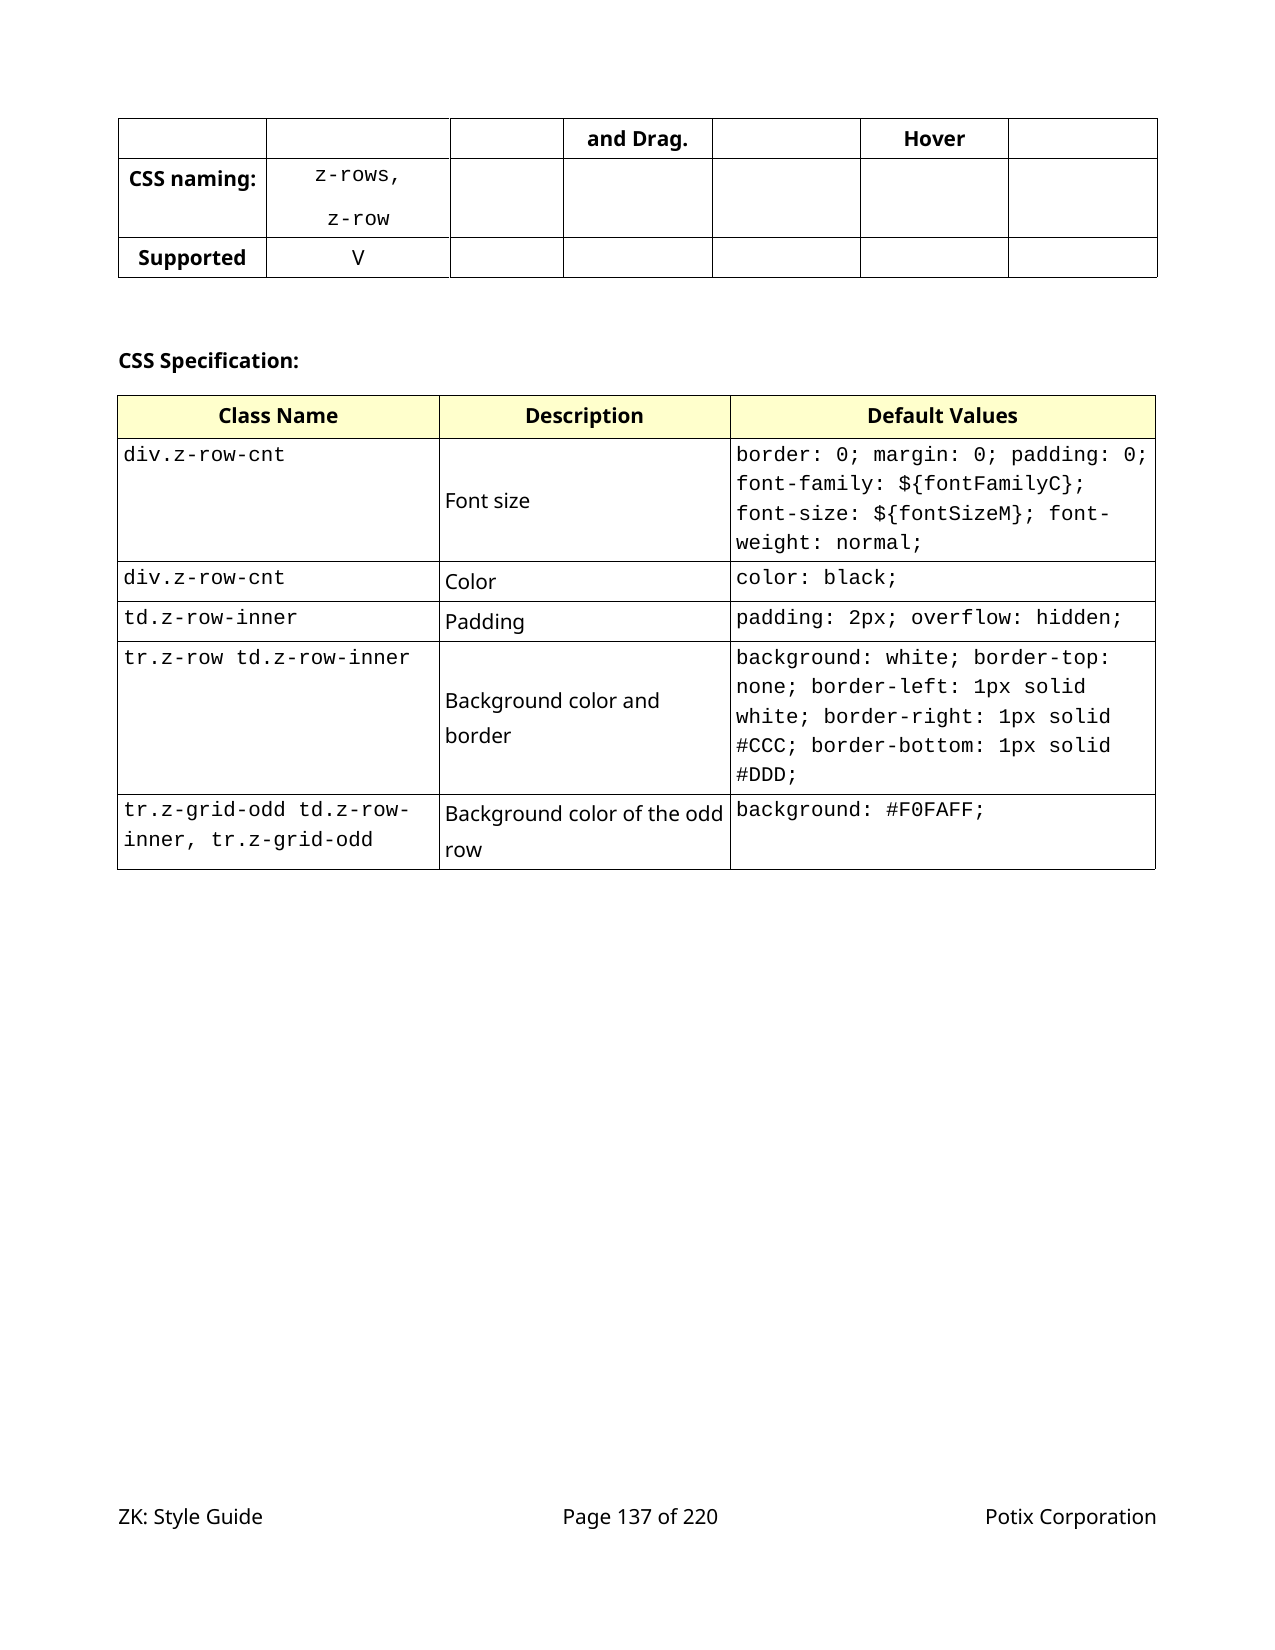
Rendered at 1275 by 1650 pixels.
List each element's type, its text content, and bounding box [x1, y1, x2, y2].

table_header [1009, 119, 1157, 158]
table_header and Drag. [564, 119, 712, 158]
table_header [451, 119, 563, 158]
table_header Hover [861, 119, 1008, 158]
table_cell Background color of the odd row [440, 795, 730, 869]
table_cell [861, 238, 1008, 277]
table_cell background: white; border-top: none; border-left: 1px solid white; border-right: 1px solid #CCC; border-bottom: 1px solid #DDD; [731, 642, 1155, 794]
table_cell border: 0; margin: 0; padding: 0; font-family: ${fontFamilyC}; font-size: ${fontSizeM}; font-weight: normal; [731, 439, 1155, 561]
table_cell div.z-row-cnt [118, 562, 439, 601]
table_header [119, 119, 266, 158]
table_cell td.z-row-inner [118, 602, 439, 641]
table_header [267, 119, 449, 158]
table_cell Padding [440, 602, 730, 641]
table_cell [713, 159, 860, 237]
table_cell div.z-row-cnt [118, 439, 439, 561]
table_cell Color [440, 562, 730, 601]
table_cell z-rows, z-row [267, 159, 449, 237]
table_cell color: black; [731, 562, 1155, 601]
table_cell background: #F0FAFF; [731, 795, 1155, 869]
table_cell [564, 159, 712, 237]
table_header Class Name [118, 396, 439, 438]
table_cell [564, 238, 712, 277]
table_header Default Values [731, 396, 1155, 438]
table_cell padding: 2px; overflow: hidden; [731, 602, 1155, 641]
table_cell [1009, 159, 1157, 237]
table_cell [451, 238, 563, 277]
table_cell CSS naming: [119, 159, 266, 237]
table_cell V [267, 238, 449, 277]
table_cell Background color and border [440, 642, 730, 794]
table_cell Supported [119, 238, 266, 277]
table_header [713, 119, 860, 158]
table_cell tr.z-grid-odd td.z-row-inner, tr.z-grid-odd [118, 795, 439, 869]
table_cell [1009, 238, 1157, 277]
table_cell tr.z-row td.z-row-inner [118, 642, 439, 794]
table_cell [451, 159, 563, 237]
text CSS Specification: [118, 347, 1157, 375]
table_cell Font size [440, 439, 730, 561]
table_cell [713, 238, 860, 277]
table_cell [861, 159, 1008, 237]
table_header Description [440, 396, 730, 438]
